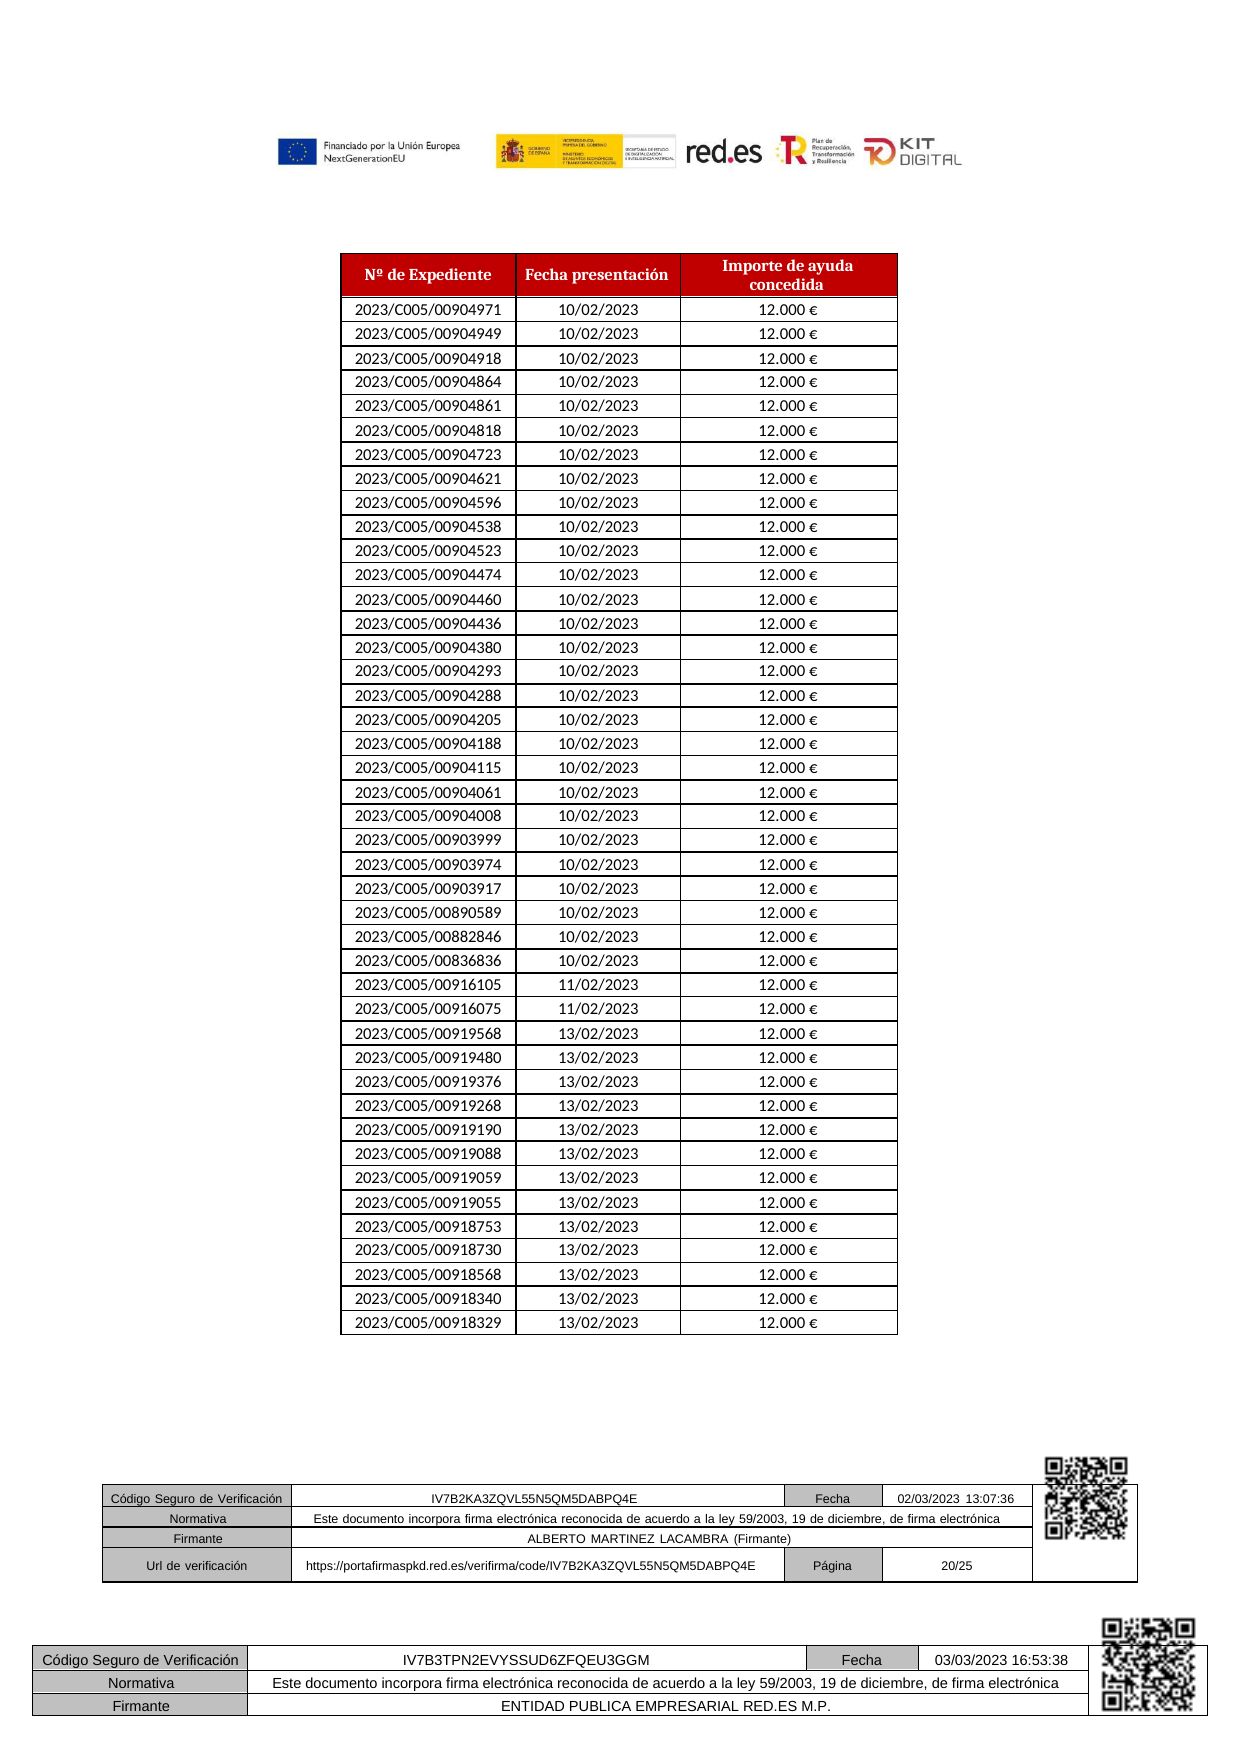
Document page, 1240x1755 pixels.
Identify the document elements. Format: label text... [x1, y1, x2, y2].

table_cell 10/02/2023 [517, 805, 680, 828]
table_cell 13/02/2023 [517, 1022, 680, 1044]
table_cell 12.000 € [681, 950, 897, 972]
table_cell 10/02/2023 [517, 371, 680, 393]
table_cell Firmante [103, 1528, 291, 1547]
table_cell 2023/C005/00904288 [342, 685, 515, 706]
table_cell 10/02/2023 [517, 491, 680, 514]
table_cell 12.000 € [681, 1239, 897, 1262]
table_cell 2023/C005/00916075 [342, 997, 515, 1020]
table_cell 2023/C005/00918340 [342, 1287, 515, 1309]
table_cell 2023/C005/00904436 [342, 612, 515, 634]
table_cell 10/02/2023 [517, 443, 680, 465]
table_cell 12.000 € [681, 1046, 897, 1068]
table_cell 10/02/2023 [517, 685, 680, 706]
table_cell 10/02/2023 [517, 587, 680, 610]
table_cell 10/02/2023 [517, 636, 680, 659]
table_cell 2023/C005/00918753 [342, 1215, 515, 1237]
table_cell 13/02/2023 [517, 1046, 680, 1068]
table_cell 2023/C005/00904380 [342, 636, 515, 659]
table_header Fecha [807, 1646, 918, 1669]
table_cell 13/02/2023 [517, 1095, 680, 1117]
table_cell 10/02/2023 [517, 395, 680, 417]
table_cell 12.000 € [681, 974, 897, 996]
table_cell 2023/C005/00919190 [342, 1119, 515, 1140]
table_cell 2023/C005/00904949 [342, 322, 515, 345]
table_cell ENTIDAD PUBLICA EMPRESARIAL RED.ES M.P. [248, 1694, 1088, 1715]
table_header Código Seguro de Verificación [33, 1646, 247, 1669]
table_header 03/03/2023 16:53:38 [919, 1646, 1088, 1669]
table_cell 12.000 € [681, 853, 897, 875]
table_cell 11/02/2023 [517, 997, 680, 1020]
table_cell 12.000 € [681, 1166, 897, 1189]
table_cell Normativa [33, 1671, 247, 1692]
table_cell 2023/C005/00904971 [342, 298, 515, 321]
table_cell 12.000 € [681, 636, 897, 659]
table_cell 2023/C005/00904188 [342, 732, 515, 755]
table_cell 2023/C005/00904115 [342, 756, 515, 779]
table_cell 13/02/2023 [517, 1142, 680, 1165]
table_header Fecha presentación [517, 254, 680, 296]
table_cell 10/02/2023 [517, 901, 680, 924]
table_cell 12.000 € [681, 901, 897, 924]
table_header 02/03/2023 13:07:36 [883, 1485, 1032, 1506]
table_cell 2023/C005/00904008 [342, 805, 515, 828]
table_cell 10/02/2023 [517, 732, 680, 755]
table_cell Página [785, 1548, 882, 1581]
table_cell 12.000 € [681, 1311, 897, 1334]
table_cell 2023/C005/00904723 [342, 443, 515, 465]
table_cell 2023/C005/00836836 [342, 950, 515, 972]
table_cell 12.000 € [681, 298, 897, 321]
table_cell 2023/C005/00903917 [342, 877, 515, 899]
table_cell 10/02/2023 [517, 829, 680, 851]
table_cell 2023/C005/00919376 [342, 1070, 515, 1093]
table_cell 12.000 € [681, 322, 897, 345]
table_cell Firmante [33, 1694, 247, 1715]
table_cell 2023/C005/00904861 [342, 395, 515, 417]
table_cell 10/02/2023 [517, 467, 680, 490]
table_cell 13/02/2023 [517, 1239, 680, 1262]
table_cell 2023/C005/00918730 [342, 1239, 515, 1262]
table_cell 10/02/2023 [517, 516, 680, 538]
table_cell 10/02/2023 [517, 612, 680, 634]
table_cell 2023/C005/00904864 [342, 371, 515, 393]
table_cell 12.000 € [681, 371, 897, 393]
table_cell 12.000 € [681, 1119, 897, 1140]
table_cell 10/02/2023 [517, 563, 680, 586]
table_cell 13/02/2023 [517, 1191, 680, 1213]
table_cell 12.000 € [681, 997, 897, 1020]
table_cell 10/02/2023 [517, 418, 680, 441]
table_cell 2023/C005/00904061 [342, 781, 515, 803]
table_cell 13/02/2023 [517, 1119, 680, 1140]
table_cell 12.000 € [681, 1142, 897, 1165]
table_cell 12.000 € [681, 877, 897, 899]
table_cell 2023/C005/00919268 [342, 1095, 515, 1117]
table_cell 2023/C005/00918329 [342, 1311, 515, 1334]
table_cell 2023/C005/00904205 [342, 708, 515, 731]
table_cell 11/02/2023 [517, 974, 680, 996]
table_cell 12.000 € [681, 1263, 897, 1285]
table_cell 2023/C005/00904538 [342, 516, 515, 538]
table_cell 10/02/2023 [517, 950, 680, 972]
table_cell 12.000 € [681, 347, 897, 369]
table_cell 2023/C005/00919480 [342, 1046, 515, 1068]
table_cell 10/02/2023 [517, 781, 680, 803]
table_cell 12.000 € [681, 612, 897, 634]
table_cell 12.000 € [681, 395, 897, 417]
table_header IV7B3TPN2EVYSSUD6ZFQEU3GGM [248, 1646, 806, 1669]
table_cell 13/02/2023 [517, 1215, 680, 1237]
table_cell 10/02/2023 [517, 925, 680, 948]
table_cell 13/02/2023 [517, 1311, 680, 1334]
table_cell 12.000 € [681, 491, 897, 514]
table_cell 2023/C005/00904621 [342, 467, 515, 490]
table_header [1033, 1485, 1137, 1581]
table_cell 13/02/2023 [517, 1070, 680, 1093]
table_cell 12.000 € [681, 1287, 897, 1309]
table_cell 2023/C005/00904474 [342, 563, 515, 586]
table_cell 12.000 € [681, 925, 897, 948]
table_header Código Seguro de Verificación [103, 1485, 291, 1506]
table_cell Este documento incorpora firma electrónica reconocida de acuerdo a la ley 59/2003, 19 de diciembre, de firma electrónica [248, 1671, 1088, 1692]
table_cell 2023/C005/00904460 [342, 587, 515, 610]
table_cell 12.000 € [681, 660, 897, 683]
table_cell 2023/C005/00904523 [342, 540, 515, 562]
table_cell 10/02/2023 [517, 877, 680, 899]
table_cell 12.000 € [681, 829, 897, 851]
table_cell 12.000 € [681, 781, 897, 803]
table_cell 12.000 € [681, 1022, 897, 1044]
table_cell 13/02/2023 [517, 1263, 680, 1285]
table_cell https://portafirmaspkd.red.es/verifirma/code/IV7B2KA3ZQVL55N5QM5DABPQ4E [292, 1548, 784, 1581]
table_header Nº de Expediente [342, 254, 515, 296]
table_cell 2023/C005/00890589 [342, 901, 515, 924]
table_cell 10/02/2023 [517, 322, 680, 345]
table_cell 12.000 € [681, 756, 897, 779]
table_cell 12.000 € [681, 418, 897, 441]
table_cell 12.000 € [681, 1070, 897, 1093]
table_cell 2023/C005/00918568 [342, 1263, 515, 1285]
table_cell 2023/C005/00919055 [342, 1191, 515, 1213]
table_cell 12.000 € [681, 1215, 897, 1237]
table_cell Normativa [103, 1507, 291, 1526]
table_cell 12.000 € [681, 540, 897, 562]
table_cell 10/02/2023 [517, 540, 680, 562]
table_cell 2023/C005/00882846 [342, 925, 515, 948]
table_cell 2023/C005/00904596 [342, 491, 515, 514]
table_cell 20/25 [883, 1548, 1032, 1581]
table_header Fecha [785, 1485, 882, 1506]
table_cell 2023/C005/00919568 [342, 1022, 515, 1044]
table_cell 2023/C005/00919088 [342, 1142, 515, 1165]
table_cell 12.000 € [681, 443, 897, 465]
table_cell 10/02/2023 [517, 298, 680, 321]
table_cell 2023/C005/00904918 [342, 347, 515, 369]
table_cell 12.000 € [681, 1191, 897, 1213]
table_cell 12.000 € [681, 685, 897, 706]
table_header Importe de ayuda concedida [681, 254, 897, 296]
table_cell 2023/C005/00919059 [342, 1166, 515, 1189]
table_cell 12.000 € [681, 563, 897, 586]
table_cell 12.000 € [681, 805, 897, 828]
table_cell 12.000 € [681, 732, 897, 755]
table_cell 2023/C005/00903974 [342, 853, 515, 875]
table_cell 13/02/2023 [517, 1166, 680, 1189]
table_cell 12.000 € [681, 587, 897, 610]
table_cell 12.000 € [681, 516, 897, 538]
table_cell 12.000 € [681, 708, 897, 731]
table_cell 2023/C005/00916105 [342, 974, 515, 996]
table_cell ALBERTO MARTINEZ LACAMBRA (Firmante) [292, 1528, 1032, 1547]
table_cell 2023/C005/00903999 [342, 829, 515, 851]
table_cell 12.000 € [681, 467, 897, 490]
table_header IV7B2KA3ZQVL55N5QM5DABPQ4E [292, 1485, 784, 1506]
table_cell Url de verificación [103, 1548, 291, 1581]
table_cell 10/02/2023 [517, 347, 680, 369]
table_cell 12.000 € [681, 1095, 897, 1117]
table_cell 2023/C005/00904293 [342, 660, 515, 683]
table_cell 10/02/2023 [517, 708, 680, 731]
table_cell 10/02/2023 [517, 756, 680, 779]
table_cell 13/02/2023 [517, 1287, 680, 1309]
table_cell Este documento incorpora firma electrónica reconocida de acuerdo a la ley 59/2003, 19 de diciembre, de firma electrónica [292, 1507, 1032, 1526]
table_cell 10/02/2023 [517, 660, 680, 683]
table_cell 2023/C005/00904818 [342, 418, 515, 441]
table_cell 10/02/2023 [517, 853, 680, 875]
